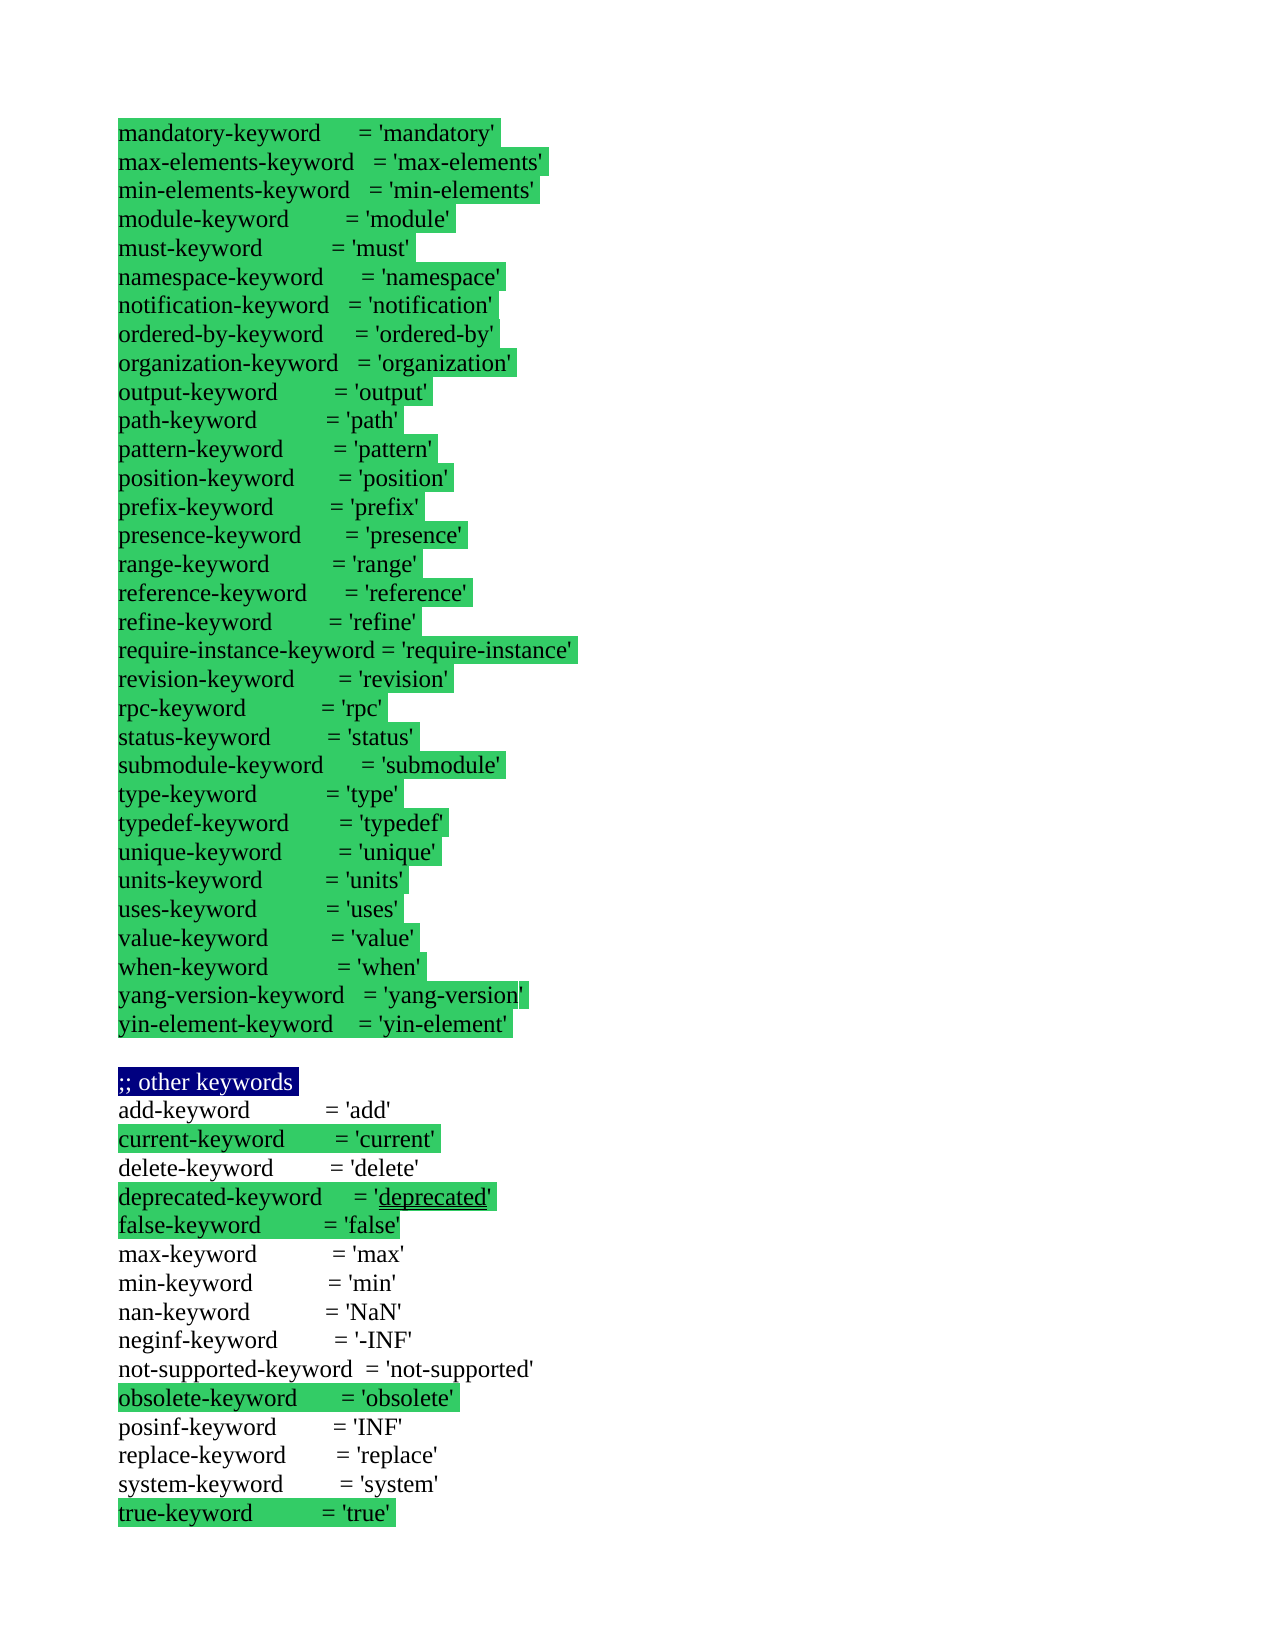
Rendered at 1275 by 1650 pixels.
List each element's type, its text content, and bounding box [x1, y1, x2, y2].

text value-keyword = 'value' [118, 923, 1157, 952]
text true-keyword = 'true' [118, 1498, 1157, 1527]
text units-keyword = 'units' [118, 866, 1157, 894]
text typedef-keyword = 'typedef' [118, 808, 1157, 837]
text neginf-keyword = '-INF' [118, 1326, 1157, 1354]
text position-keyword = 'position' [118, 463, 1157, 492]
text min-keyword = 'min' [118, 1268, 1157, 1297]
text range-keyword = 'range' [118, 549, 1157, 578]
text posinf-keyword = 'INF' [118, 1412, 1157, 1441]
text system-keyword = 'system' [118, 1469, 1157, 1498]
text require-instance-keyword = 'require-instance' [118, 636, 1157, 664]
text module-keyword = 'module' [118, 204, 1157, 233]
text yang-version-keyword = 'yang-version' [118, 981, 1157, 1009]
text min-elements-keyword = 'min-elements' [118, 176, 1157, 204]
text when-keyword = 'when' [118, 952, 1157, 981]
text notification-keyword = 'notification' [118, 291, 1157, 319]
text delete-keyword = 'delete' [118, 1153, 1157, 1182]
text yin-element-keyword = 'yin-element' [118, 1009, 1157, 1038]
text pattern-keyword = 'pattern' [118, 434, 1157, 463]
text revision-keyword = 'revision' [118, 664, 1157, 693]
text mandatory-keyword = 'mandatory' [118, 118, 1157, 147]
text refine-keyword = 'refine' [118, 607, 1157, 636]
text replace-keyword = 'replace' [118, 1441, 1157, 1469]
text submodule-keyword = 'submodule' [118, 751, 1157, 779]
text false-keyword = 'false' [118, 1211, 1157, 1239]
text prefix-keyword = 'prefix' [118, 492, 1157, 521]
text add-keyword = 'add' [118, 1096, 1157, 1124]
text uses-keyword = 'uses' [118, 894, 1157, 923]
text namespace-keyword = 'namespace' [118, 262, 1157, 291]
text must-keyword = 'must' [118, 233, 1157, 262]
text max-keyword = 'max' [118, 1239, 1157, 1268]
text nan-keyword = 'NaN' [118, 1297, 1157, 1326]
text rpc-keyword = 'rpc' [118, 693, 1157, 722]
text max-elements-keyword = 'max-elements' [118, 147, 1157, 176]
text status-keyword = 'status' [118, 722, 1157, 751]
text output-keyword = 'output' [118, 377, 1157, 406]
text unique-keyword = 'unique' [118, 837, 1157, 866]
text presence-keyword = 'presence' [118, 521, 1157, 549]
text ;; other keywords [118, 1067, 1157, 1096]
text path-keyword = 'path' [118, 406, 1157, 434]
text not-supported-keyword = 'not-supported' [118, 1354, 1157, 1383]
text current-keyword = 'current' [118, 1124, 1157, 1153]
text ordered-by-keyword = 'ordered-by' [118, 319, 1157, 348]
text deprecated-keyword = 'deprecated' [118, 1182, 1157, 1211]
text reference-keyword = 'reference' [118, 578, 1157, 607]
text organization-keyword = 'organization' [118, 348, 1157, 377]
text type-keyword = 'type' [118, 779, 1157, 808]
text obsolete-keyword = 'obsolete' [118, 1383, 1157, 1412]
